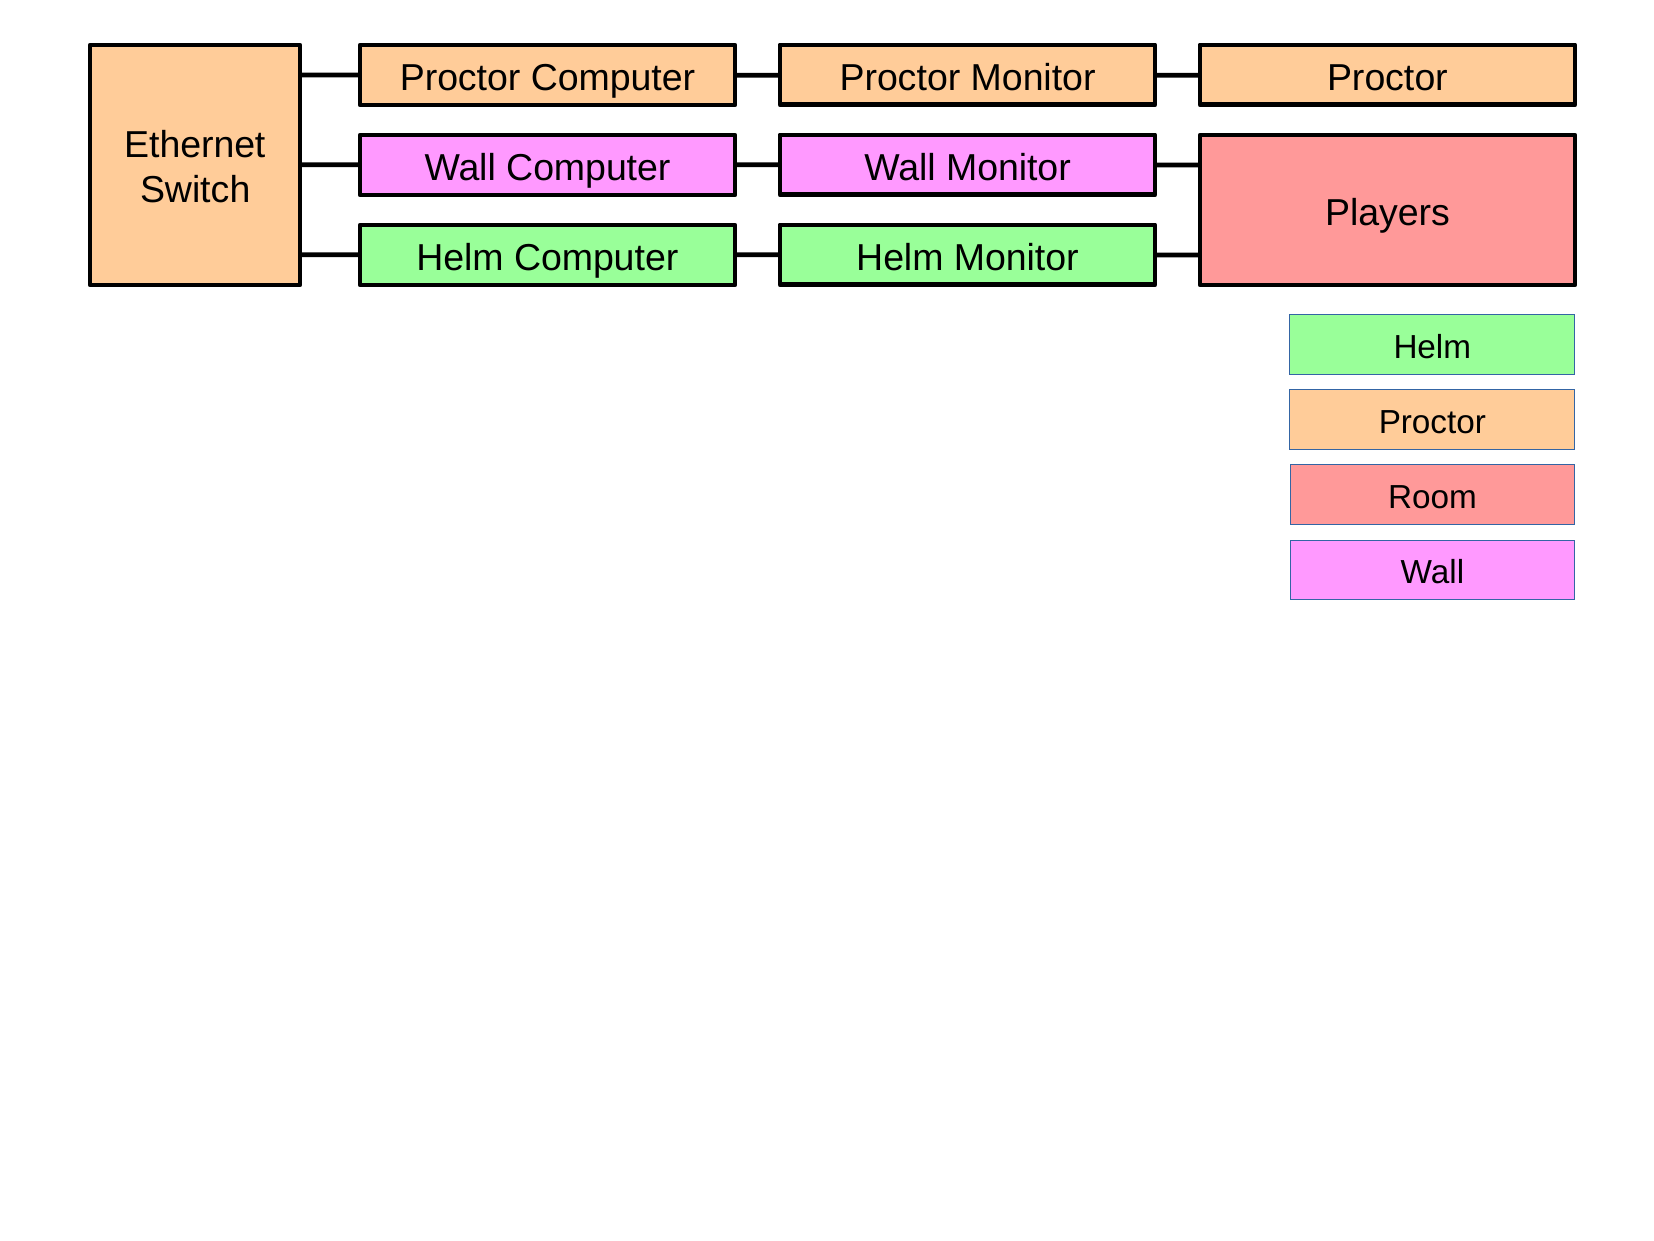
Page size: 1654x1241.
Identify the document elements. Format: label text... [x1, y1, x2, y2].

text_box Helm Monitor [780, 224, 1156, 285]
text_box Proctor Computer [360, 45, 736, 105]
text_box Proctor [1200, 44, 1576, 105]
text_box Room [1290, 464, 1575, 525]
text_box Proctor Monitor [780, 44, 1156, 105]
text_box Wall Monitor [780, 134, 1156, 195]
text_box Helm [1289, 314, 1575, 375]
text_box Wall Computer [360, 135, 736, 195]
text_box Players [1200, 135, 1576, 286]
text_box Helm Computer [360, 225, 736, 285]
text_box Proctor [1289, 389, 1575, 450]
text_box Wall [1290, 540, 1575, 600]
text_box Ethernet Switch [90, 45, 300, 286]
